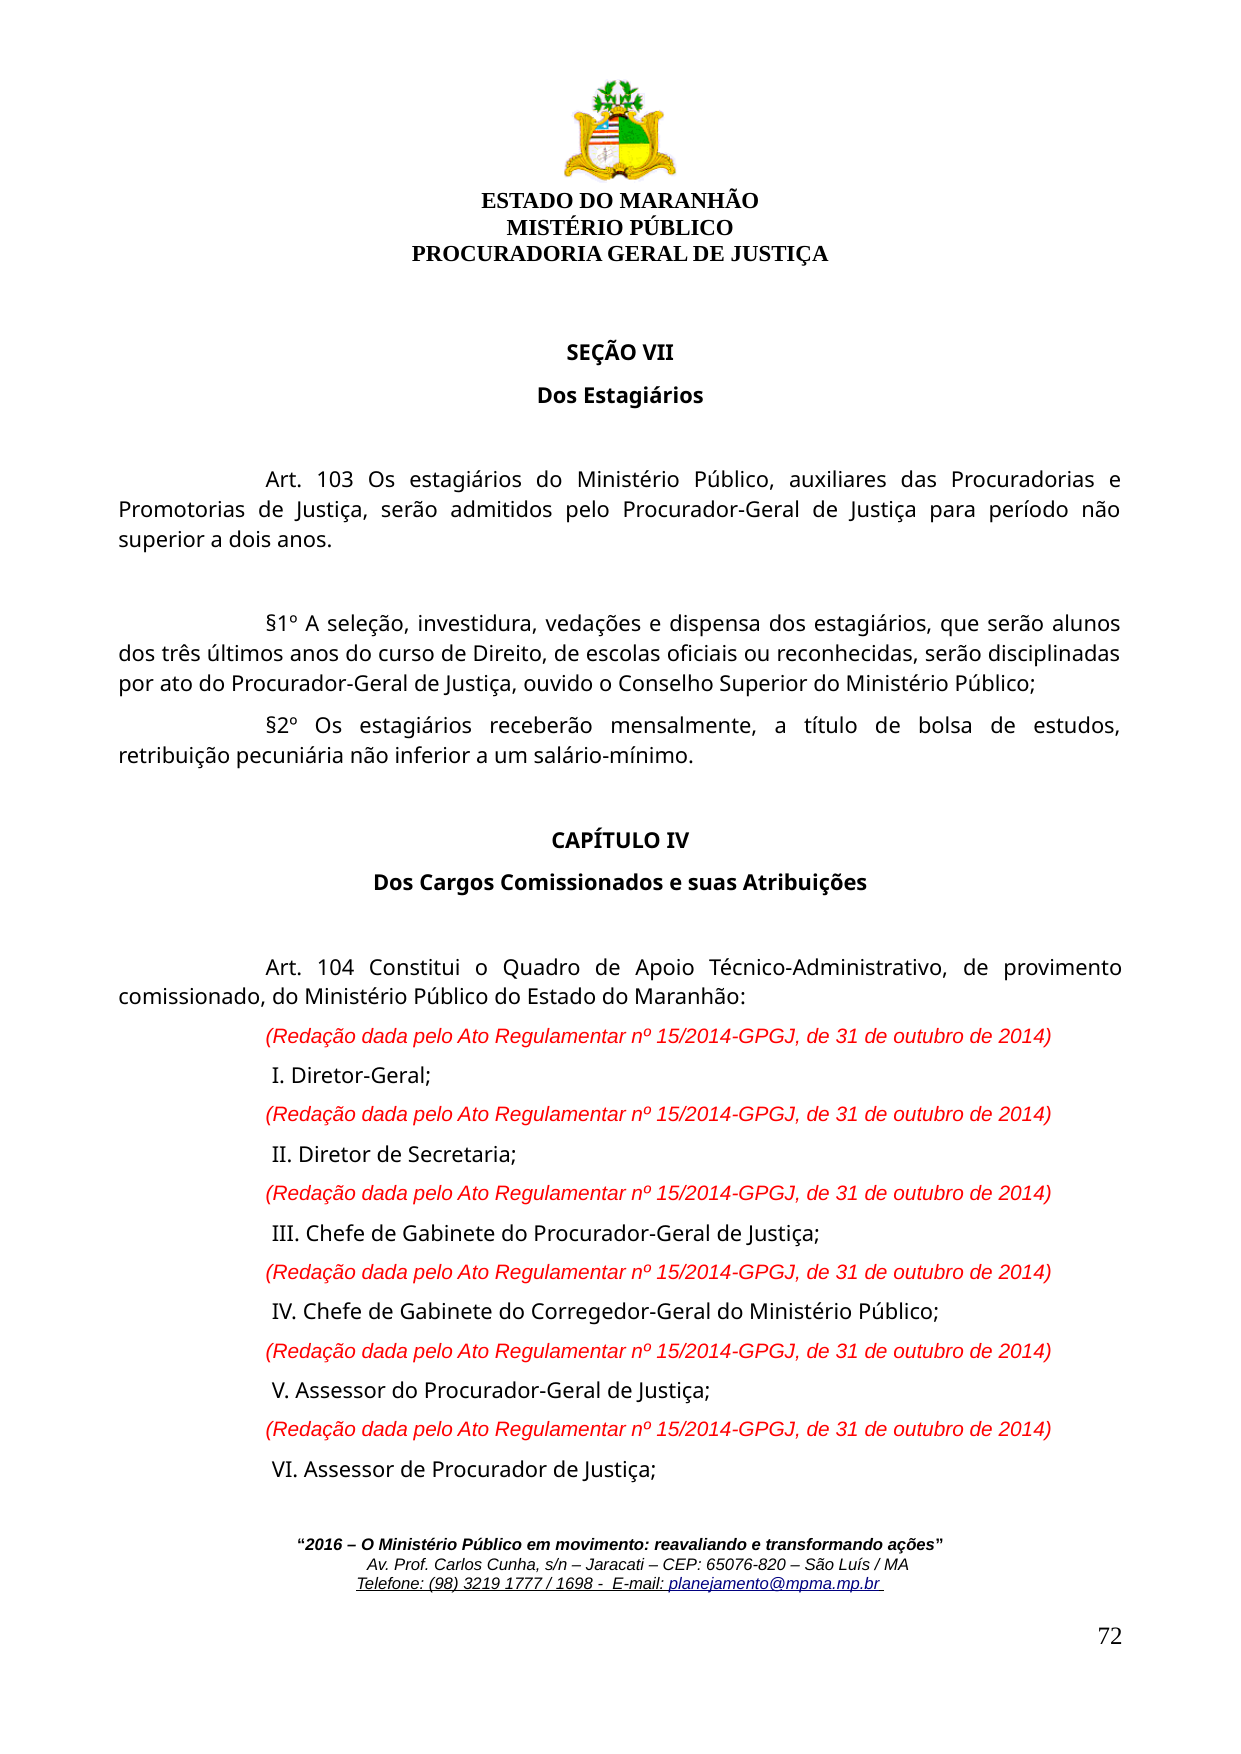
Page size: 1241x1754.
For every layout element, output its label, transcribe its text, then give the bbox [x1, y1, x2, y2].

text III. Chefe de Gabinete do Procurador-Geral de Justiça; [118, 1217, 1122, 1247]
text (Redação dada pelo Ato Regulamentar nº 15/2014-GPGJ, de 31 de outubro de 2014) [118, 1023, 1122, 1047]
text CAPÍTULO IV [118, 824, 1122, 854]
text II. Diretor de Secretaria; [118, 1139, 1122, 1168]
text Dos Estagiários [118, 379, 1122, 409]
text (Redação dada pelo Ato Regulamentar nº 15/2014-GPGJ, de 31 de outubro de 2014) [118, 1338, 1122, 1362]
text IV. Chefe de Gabinete do Corregedor-Geral do Ministério Público; [118, 1296, 1122, 1326]
text §1º A seleção, investidura, vedações e dispensa dos estagiários, que serão alunos dos três últimos anos do curso de Direito, de escolas oficiais ou reconhecidas, serão disciplinadas por ato do Procurador-Geral de Justiça, ouvido o Conselho Superior do Ministério Público; [118, 608, 1122, 698]
text (Redação dada pelo Ato Regulamentar nº 15/2014-GPGJ, de 31 de outubro de 2014) [118, 1181, 1122, 1205]
text (Redação dada pelo Ato Regulamentar nº 15/2014-GPGJ, de 31 de outubro de 2014) [118, 1260, 1122, 1284]
text SEÇÃO VII [118, 337, 1122, 367]
text Art. 103 Os estagiários do Ministério Público, auxiliares das Procuradorias e Promotorias de Justiça, serão admitidos pelo Procurador-Geral de Justiça para período não superior a dois anos. [118, 464, 1122, 553]
text Art. 104 Constitui o Quadro de Apoio Técnico-Administrativo, de provimento comissionado, do Ministério Público do Estado do Maranhão: [118, 951, 1122, 1011]
text (Redação dada pelo Ato Regulamentar nº 15/2014-GPGJ, de 31 de outubro de 2014) [118, 1417, 1122, 1441]
text I. Diretor-Geral; [118, 1060, 1122, 1090]
text V. Assessor do Procurador-Geral de Justiça; [118, 1375, 1122, 1405]
text §2º Os estagiários receberão mensalmente, a título de bolsa de estudos, retribuição pecuniária não inferior a um salário-mínimo. [118, 710, 1122, 770]
text (Redação dada pelo Ato Regulamentar nº 15/2014-GPGJ, de 31 de outubro de 2014) [118, 1102, 1122, 1126]
text VI. Assessor de Procurador de Justiça; [118, 1454, 1122, 1483]
text Dos Cargos Comissionados e suas Atribuições [118, 867, 1122, 897]
